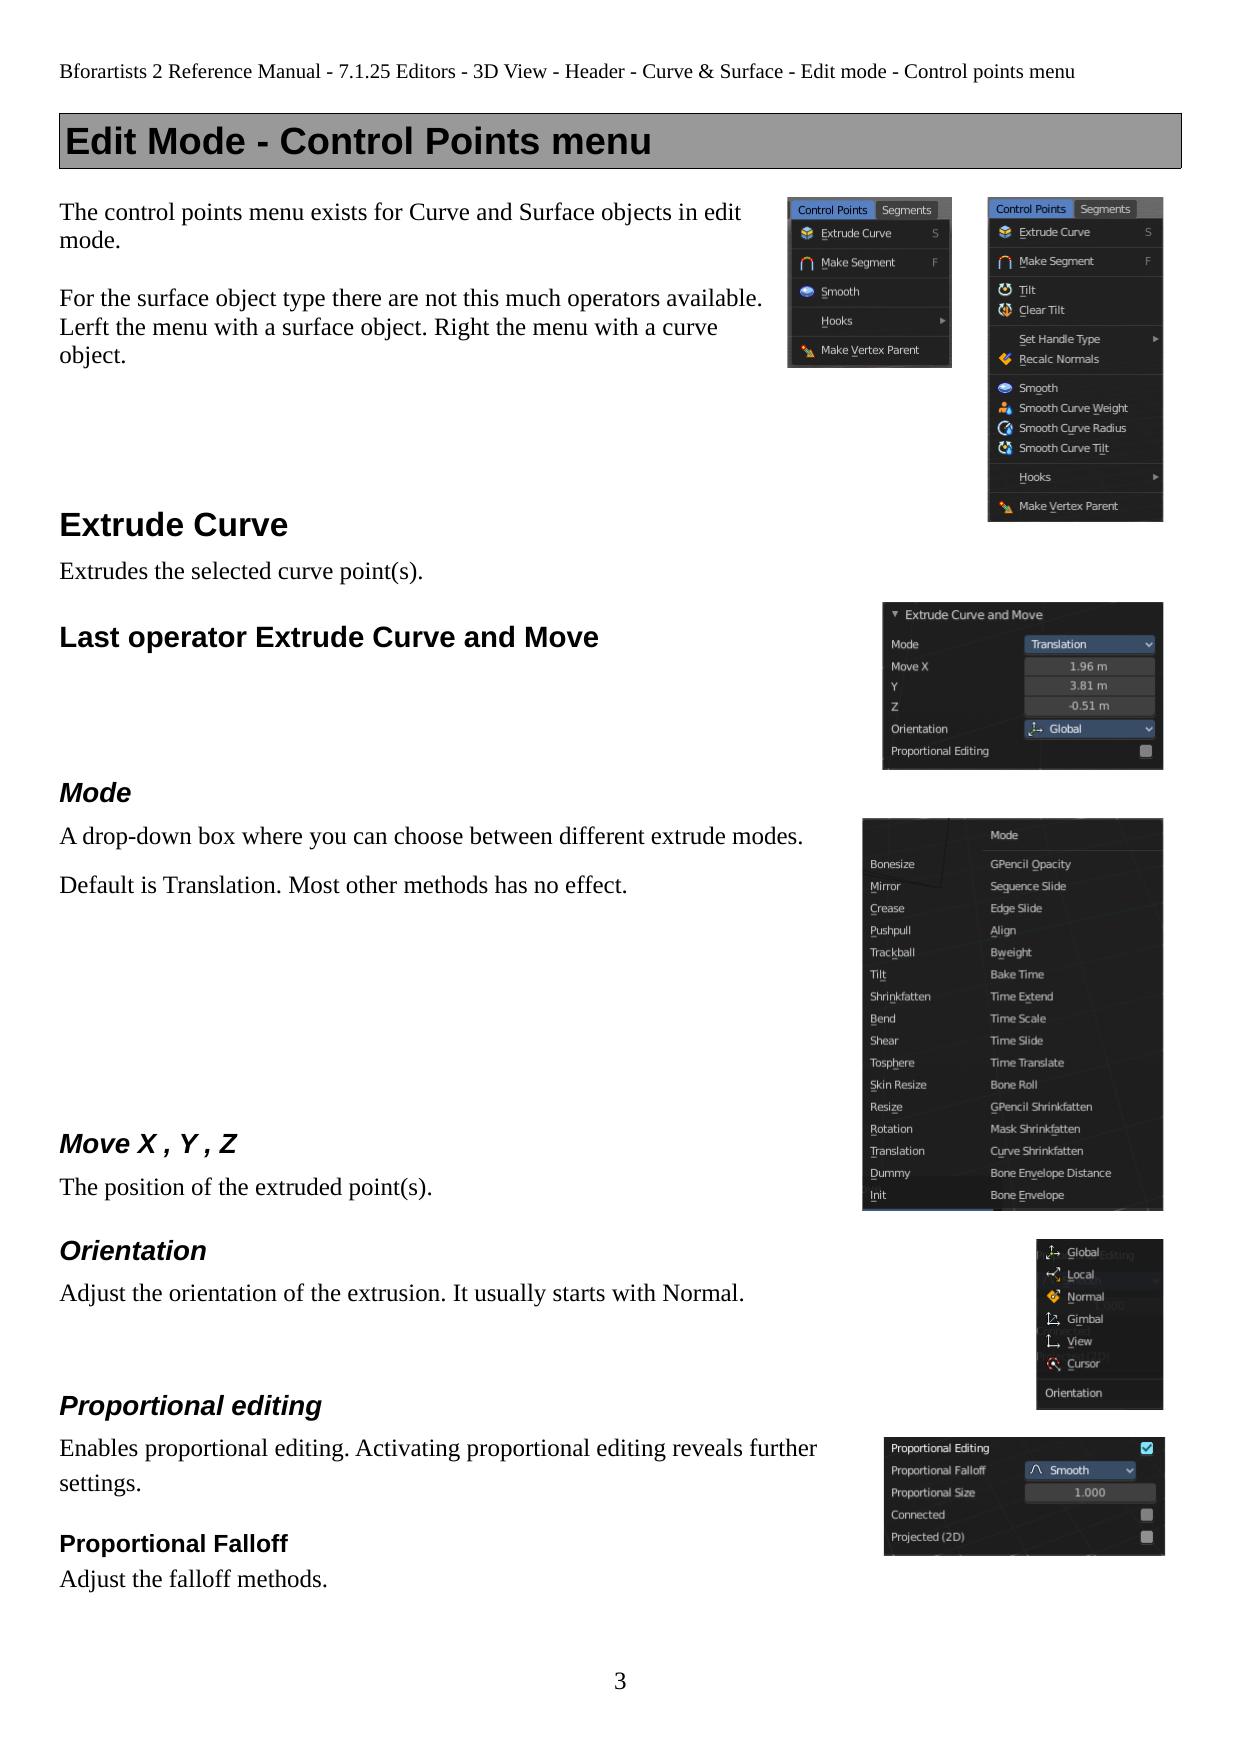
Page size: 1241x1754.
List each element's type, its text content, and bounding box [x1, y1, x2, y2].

subtitle Mode [59, 777, 1181, 808]
picture [882, 602, 1164, 770]
picture [883, 1437, 1166, 1556]
table_header Edit Mode - Control Points menu [60, 114, 1181, 168]
text Default is Translation. Most other methods has no effect. [59, 870, 862, 899]
text The position of the extruded point(s). [59, 1172, 862, 1201]
subtitle Move X , Y , Z [59, 1128, 862, 1160]
picture [1036, 1239, 1164, 1410]
text A drop-down box where you can choose between different extrude modes. [59, 821, 862, 850]
subtitle [1164, 1128, 1181, 1160]
subtitle Extrude Curve [59, 505, 1181, 544]
text For the surface object type there are not this much operators available. Lerft the menu with a surface object. Right the menu with a curve object. [59, 283, 987, 369]
text Adjust the falloff methods. [59, 1564, 1181, 1593]
picture [862, 818, 1164, 1211]
picture [987, 197, 1164, 522]
subtitle Proportional Falloff [59, 1529, 1181, 1558]
picture [787, 197, 952, 368]
text [952, 197, 987, 254]
text Extrudes the selected curve point(s). [59, 556, 1181, 585]
text The control points menu exists for Curve and Surface objects in edit mode. [59, 197, 787, 254]
subtitle Orientation [59, 1234, 1181, 1266]
subtitle Proportional editing [59, 1389, 1181, 1421]
subtitle Last operator Extrude Curve and Move [59, 620, 882, 653]
text Adjust the orientation of the extrusion. It usually starts with Normal. [59, 1278, 1036, 1307]
text Enables proportional editing. Activating proportional editing reveals further settings. [59, 1433, 1181, 1496]
